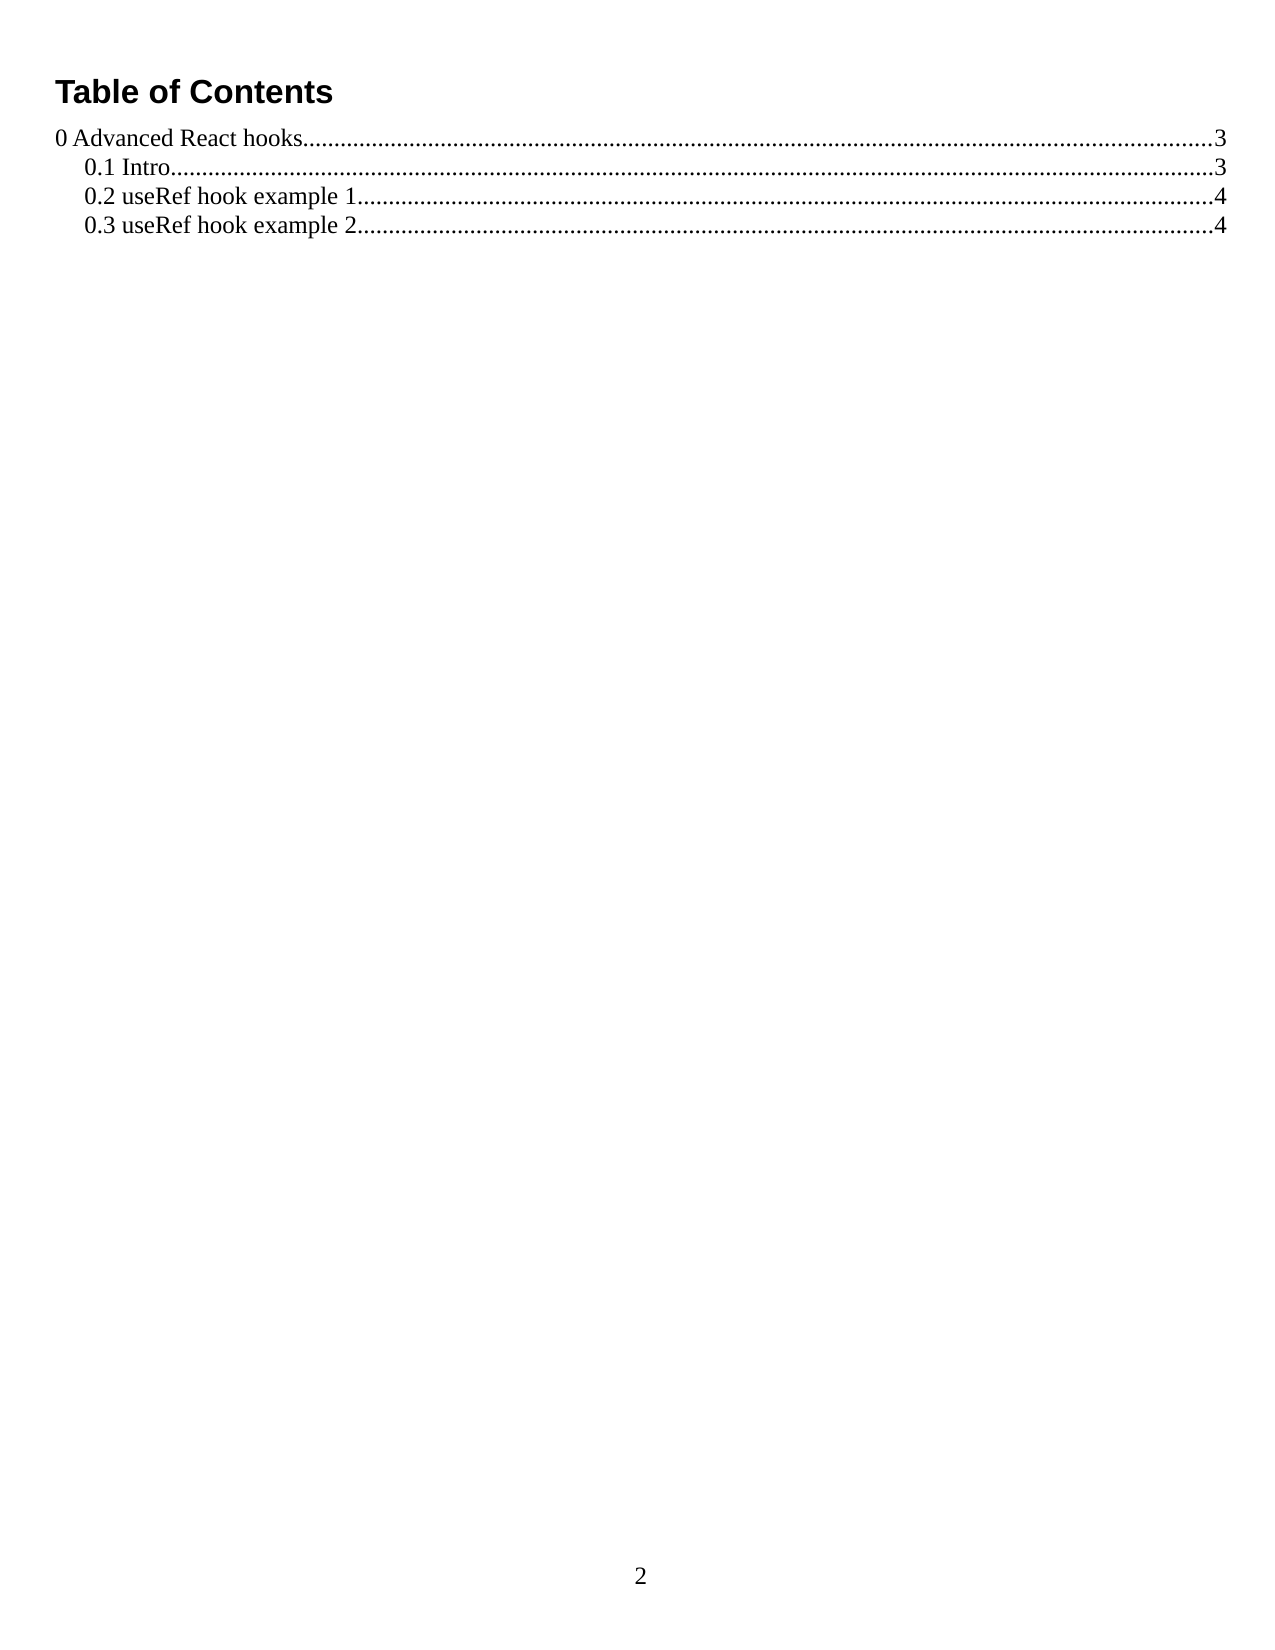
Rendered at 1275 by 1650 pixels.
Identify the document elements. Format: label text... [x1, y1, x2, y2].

text 0.2 useRef hook example 1 4 [84, 181, 1227, 210]
text 0.1 Intro 3 [84, 152, 1227, 181]
text 0 Advanced React hooks 3 [55, 123, 1227, 152]
subtitle Table of Contents [55, 73, 1227, 111]
text 0.3 useRef hook example 2 4 [84, 210, 1227, 238]
